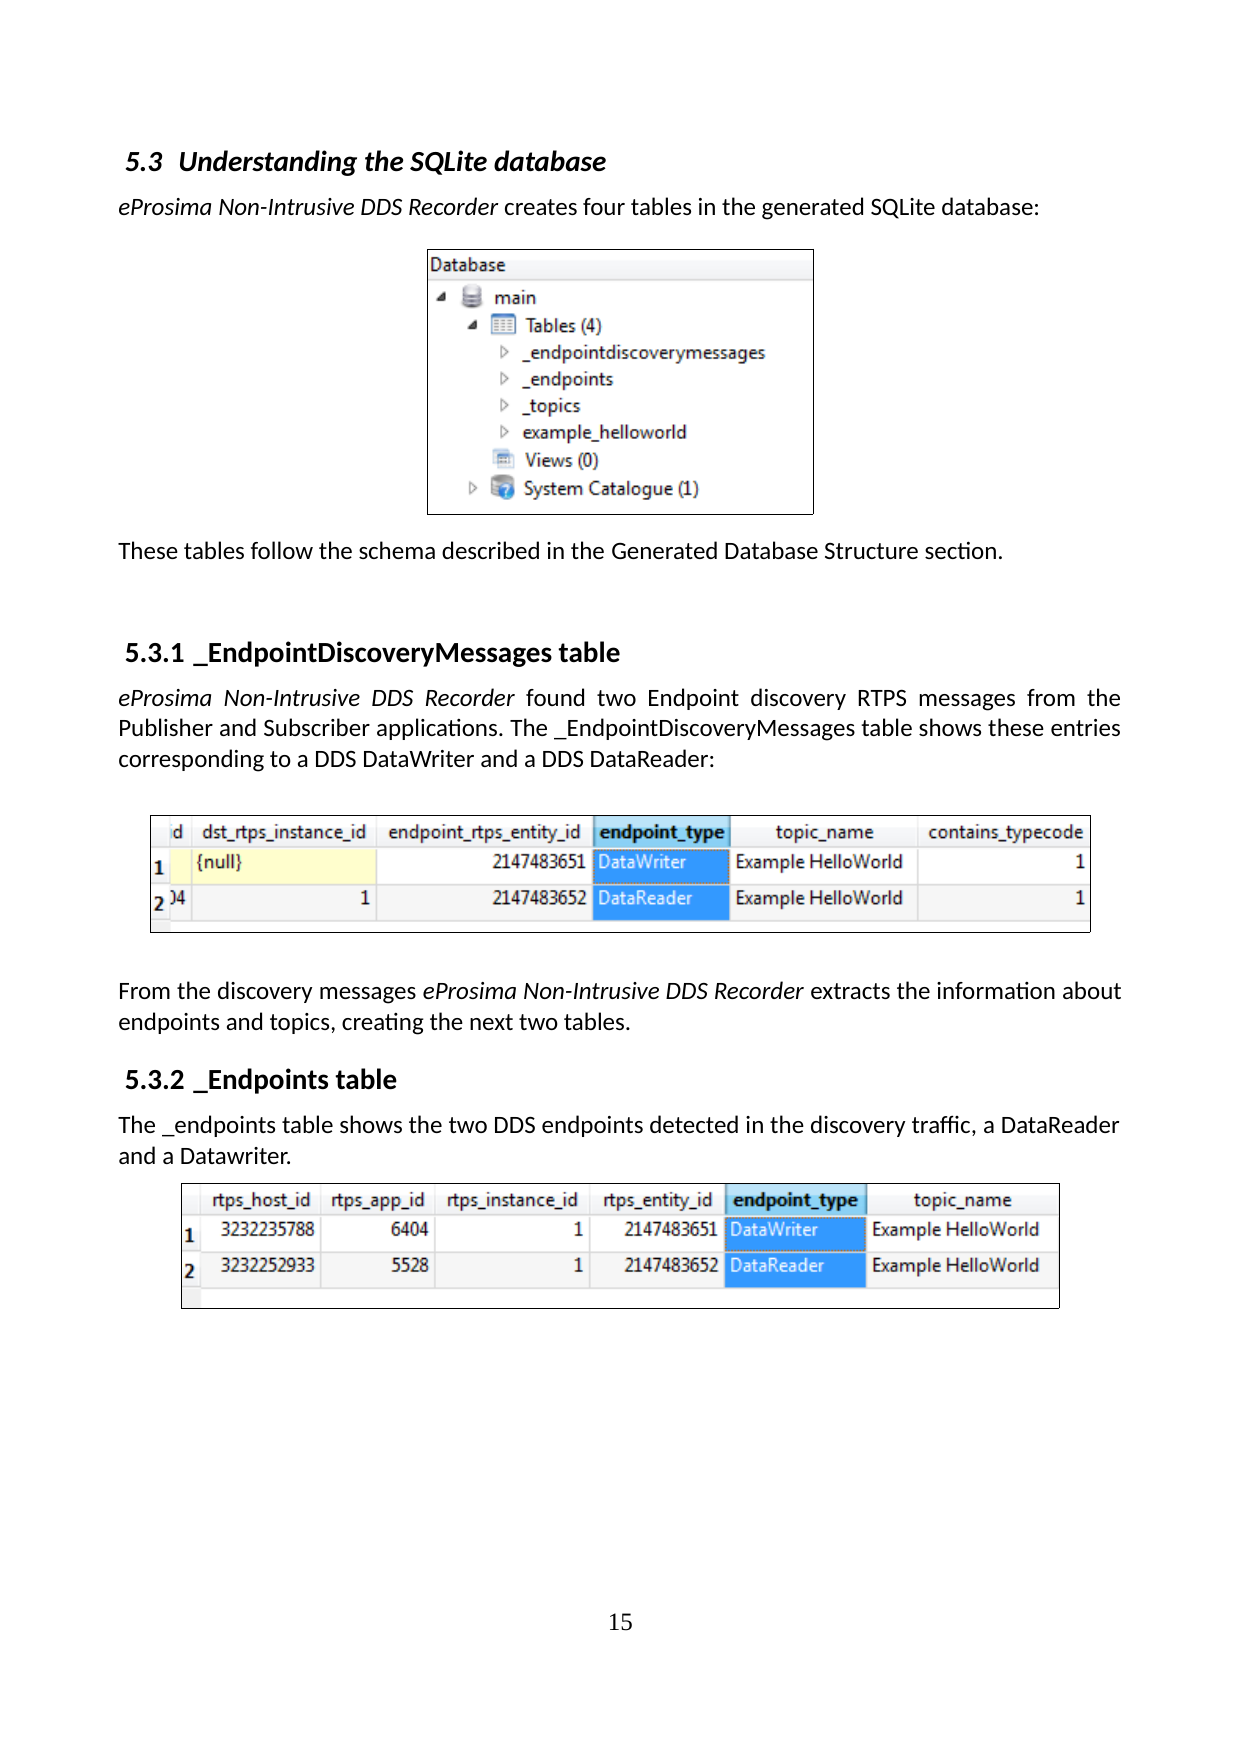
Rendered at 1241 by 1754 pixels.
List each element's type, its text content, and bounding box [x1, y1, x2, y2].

text eProsima Non-Intrusive DDS Recorder creates four tables in the generated SQLite database: [118, 191, 1122, 222]
subtitle _EndpointDiscoveryMessages table [118, 634, 1122, 669]
picture [182, 1184, 1059, 1308]
text From the discovery messages eProsima Non-Intrusive DDS Recorder extracts the information about endpoints and topics, creating the next two tables. [118, 975, 1122, 1036]
subtitle Understanding the SQLite database [118, 143, 1122, 179]
subtitle _Endpoints table [118, 1061, 1122, 1097]
text These tables follow the schema described in the Generated Database Structure section. [118, 535, 1122, 566]
text eProsima Non-Intrusive DDS Recorder found two Endpoint discovery RTPS messages from the Publisher and Subscriber applications. The _EndpointDiscoveryMessages table shows these entries corresponding to a DDS DataWriter and a DDS DataReader: [118, 682, 1122, 774]
picture [428, 250, 813, 514]
text The _endpoints table shows the two DDS endpoints detected in the discovery traffic, a DataReader and a Datawriter. [118, 1109, 1122, 1171]
picture [151, 816, 1090, 932]
